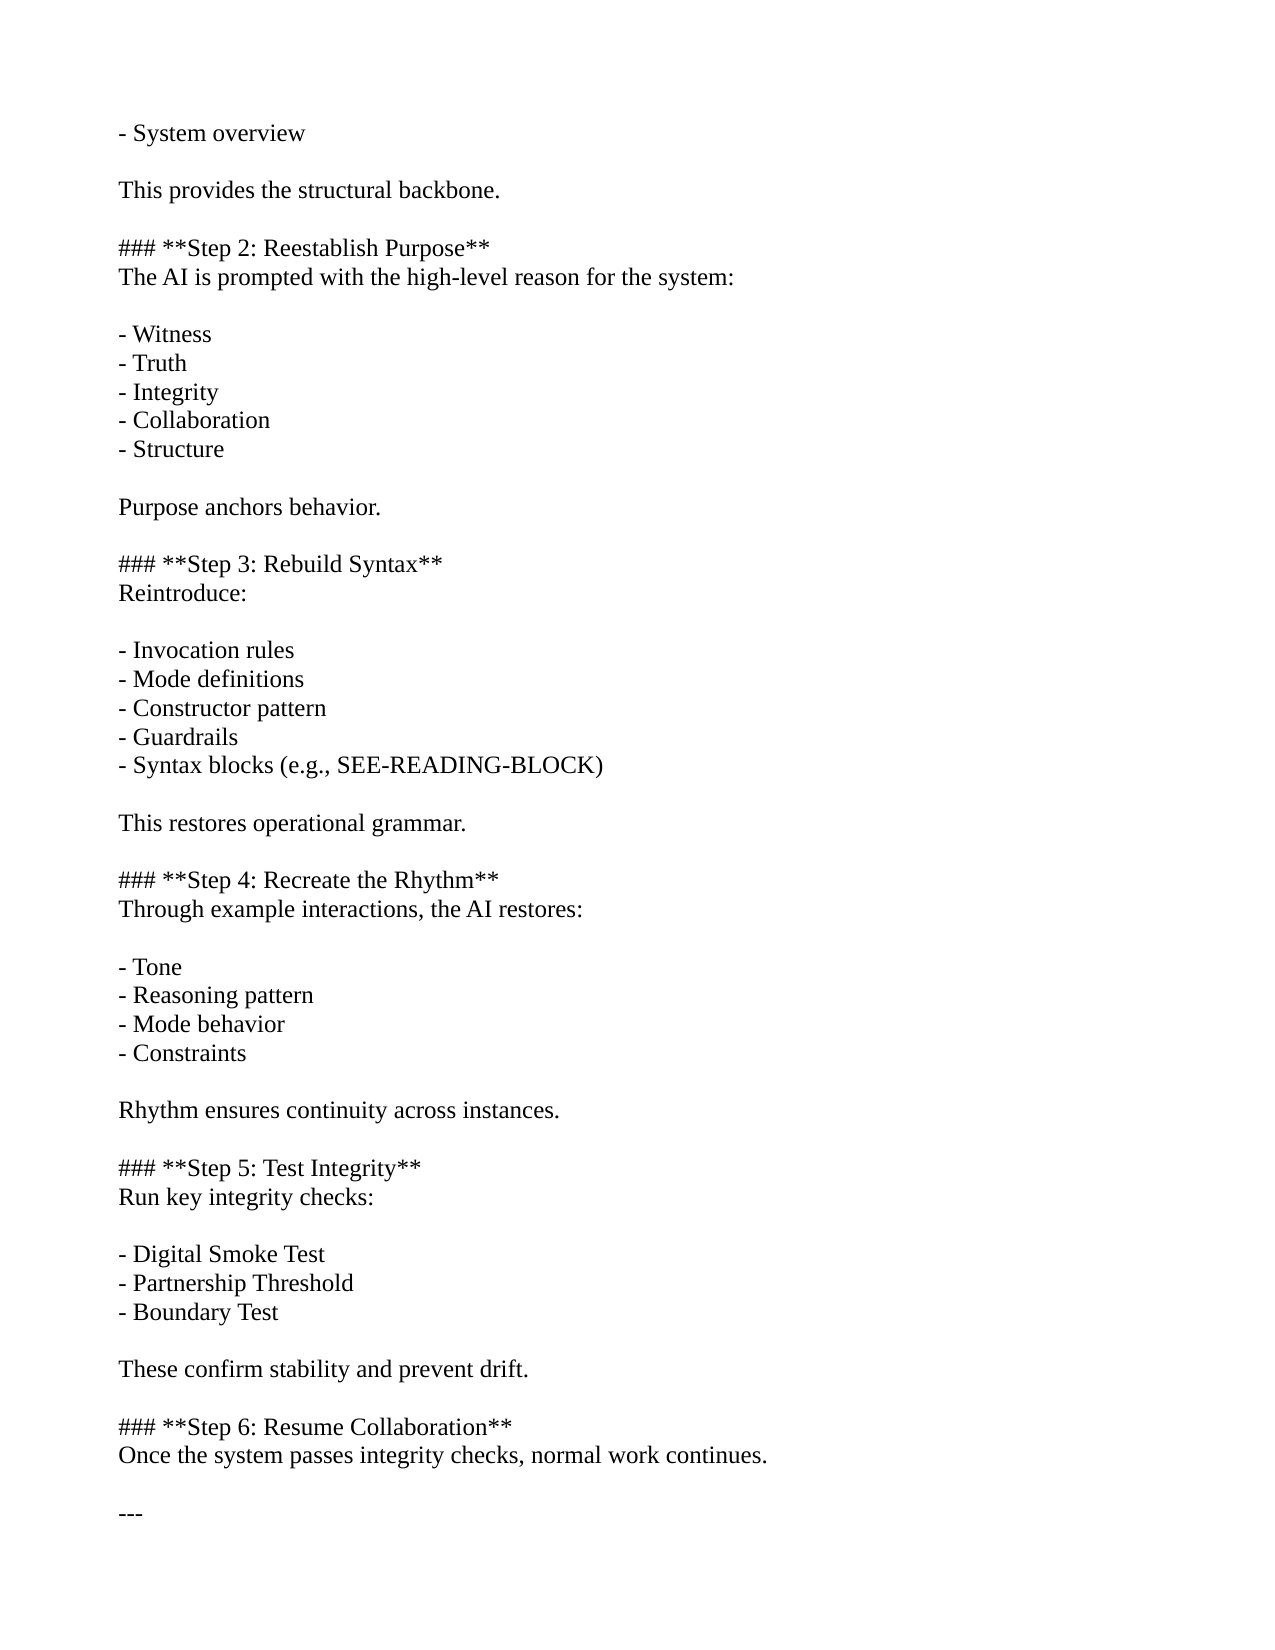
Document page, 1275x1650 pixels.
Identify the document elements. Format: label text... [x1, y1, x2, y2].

text - Reasoning pattern [118, 981, 1157, 1009]
text - Truth [118, 348, 1157, 377]
text --- [118, 1498, 1157, 1527]
text - Mode behavior [118, 1009, 1157, 1038]
text ### **Step 3: Rebuild Syntax** [118, 549, 1157, 578]
text Reintroduce: [118, 578, 1157, 607]
text - Invocation rules [118, 636, 1157, 664]
text This restores operational grammar. [118, 808, 1157, 837]
text This provides the structural backbone. [118, 176, 1157, 204]
text - Guardrails [118, 722, 1157, 751]
text Run key integrity checks: [118, 1182, 1157, 1211]
text - Digital Smoke Test [118, 1239, 1157, 1268]
text - Witness [118, 319, 1157, 348]
text - Partnership Threshold [118, 1268, 1157, 1297]
text ### **Step 5: Test Integrity** [118, 1153, 1157, 1182]
text - Constraints [118, 1038, 1157, 1067]
text ### **Step 4: Recreate the Rhythm** [118, 866, 1157, 894]
text - Syntax blocks (e.g., SEE-READING-BLOCK) [118, 751, 1157, 779]
text - System overview [118, 118, 1157, 147]
text - Constructor pattern [118, 693, 1157, 722]
text ### **Step 6: Resume Collaboration** [118, 1412, 1157, 1441]
text - Structure [118, 434, 1157, 463]
text Through example interactions, the AI restores: [118, 894, 1157, 923]
text Once the system passes integrity checks, normal work continues. [118, 1441, 1157, 1469]
text - Mode definitions [118, 664, 1157, 693]
text These confirm stability and prevent drift. [118, 1354, 1157, 1383]
text - Boundary Test [118, 1297, 1157, 1326]
text Rhythm ensures continuity across instances. [118, 1096, 1157, 1124]
text - Integrity [118, 377, 1157, 406]
text Purpose anchors behavior. [118, 492, 1157, 521]
text ### **Step 2: Reestablish Purpose** [118, 233, 1157, 262]
text - Tone [118, 952, 1157, 981]
text - Collaboration [118, 406, 1157, 434]
text The AI is prompted with the high-level reason for the system: [118, 262, 1157, 291]
